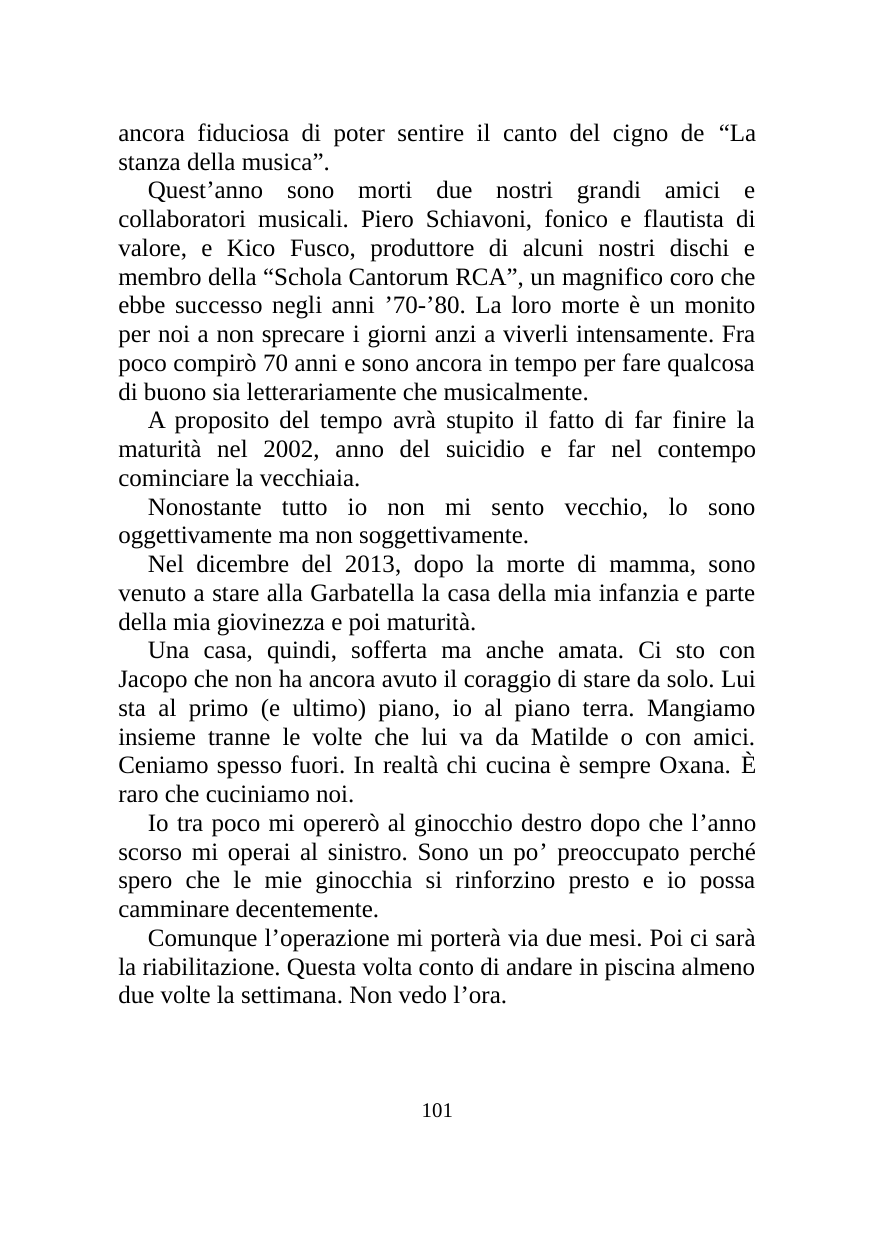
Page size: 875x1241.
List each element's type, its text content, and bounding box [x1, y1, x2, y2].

text Una casa, quindi, sofferta ma anche amata. Ci sto con Jacopo che non ha ancora avuto il coraggio di stare da solo. Lui sta al primo (e ultimo) piano, io al piano terra. Mangiamo insieme tranne le volte che lui va da Matilde o con amici. Ceniamo spesso fuori. In realtà chi cucina è sempre Oxana. È raro che cuciniamo noi. [118, 636, 756, 808]
text Quest’anno sono morti due nostri grandi amici e collaboratori musicali. Piero Schiavoni, fonico e flautista di valore, e Kico Fusco, produttore di alcuni nostri dischi e membro della “Schola Cantorum RCA”, un magnifico coro che ebbe successo negli anni ’70-’80. La loro morte è un monito per noi a non sprecare i giorni anzi a viverli intensamente. Fra poco compirò 70 anni e sono ancora in tempo per fare qualcosa di buono sia letterariamente che musicalmente. [118, 176, 756, 406]
text Nel dicembre del 2013, dopo la morte di mamma, sono venuto a stare alla Garbatella la casa della mia infanzia e parte della mia giovinezza e poi maturità. [118, 549, 756, 636]
text Io tra poco mi opererò al ginocchio destro dopo che l’anno scorso mi operai al sinistro. Sono un po’ preoccupato perché spero che le mie ginocchia si rinforzino presto e io possa camminare decentemente. [118, 808, 756, 923]
text Comunque l’operazione mi porterà via due mesi. Poi ci sarà la riabilitazione. Questa volta conto di andare in piscina almeno due volte la settimana. Non vedo l’ora. [118, 923, 756, 1009]
text Nonostante tutto io non mi sento vecchio, lo sono oggettivamente ma non soggettivamente. [118, 492, 756, 549]
text ancora fiduciosa di poter sentire il canto del cigno de “La stanza della musica”. [118, 118, 756, 176]
text A proposito del tempo avrà stupito il fatto di far finire la maturità nel 2002, anno del suicidio e far nel contempo cominciare la vecchiaia. [118, 406, 756, 492]
